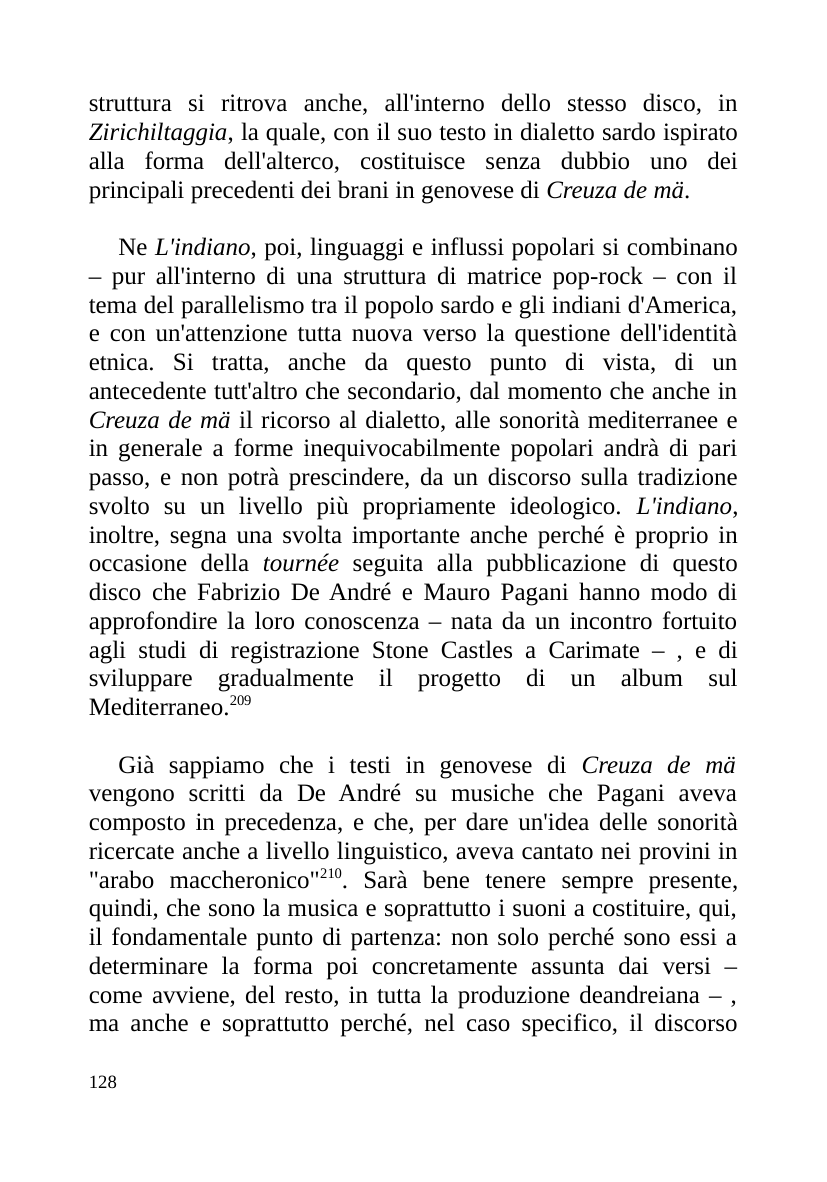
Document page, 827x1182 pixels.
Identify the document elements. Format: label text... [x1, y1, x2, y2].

text Già sappiamo che i testi in genovese di Creuza de mä vengono scritti da De André su musiche che Pagani aveva composto in precedenza, e che, per dare un'idea delle sonorità ricercate anche a livello linguistico, aveva cantato nei provini in "arabo maccheronico". Sarà bene tenere sempre presente, quindi, che sono la musica e soprattutto i suoni a costituire, qui, il fondamentale punto di partenza: non solo perché sono essi a determinare la forma poi concretamente assunta dai versi – come avviene, del resto, in tutta la produzione deandreiana – , ma anche e soprattutto perché, nel caso specifico, il discorso [88, 750, 738, 1037]
text struttura si ritrova anche, all'interno dello stesso disco, in Zirichiltaggia, la quale, con il suo testo in dialetto sardo ispirato alla forma dell'alterco, costituisce senza dubbio uno dei principali precedenti dei brani in genovese di Creuza de mä. [88, 88, 738, 203]
text Ne L'indiano, poi, linguaggi e influssi popolari si combinano – pur all'interno di una struttura di matrice pop-rock – con il tema del parallelismo tra il popolo sardo e gli indiani d'America, e con un'attenzione tutta nuova verso la questione dell'identità etnica. Si tratta, anche da questo punto di vista, di un antecedente tutt'altro che secondario, dal momento che anche in Creuza de mä il ricorso al dialetto, alle sonorità mediterranee e in generale a forme inequivocabilmente popolari andrà di pari passo, e non potrà prescindere, da un discorso sulla tradizione svolto su un livello più propriamente ideologico. L'indiano, inoltre, segna una svolta importante anche perché è proprio in occasione della tournée seguita alla pubblicazione di questo disco che Fabrizio De André e Mauro Pagani hanno modo di approfondire la loro conoscenza – nata da un incontro fortuito agli studi di registrazione Stone Castles a Carimate – , e di sviluppare gradualmente il progetto di un album sul Mediterraneo. [88, 232, 738, 721]
